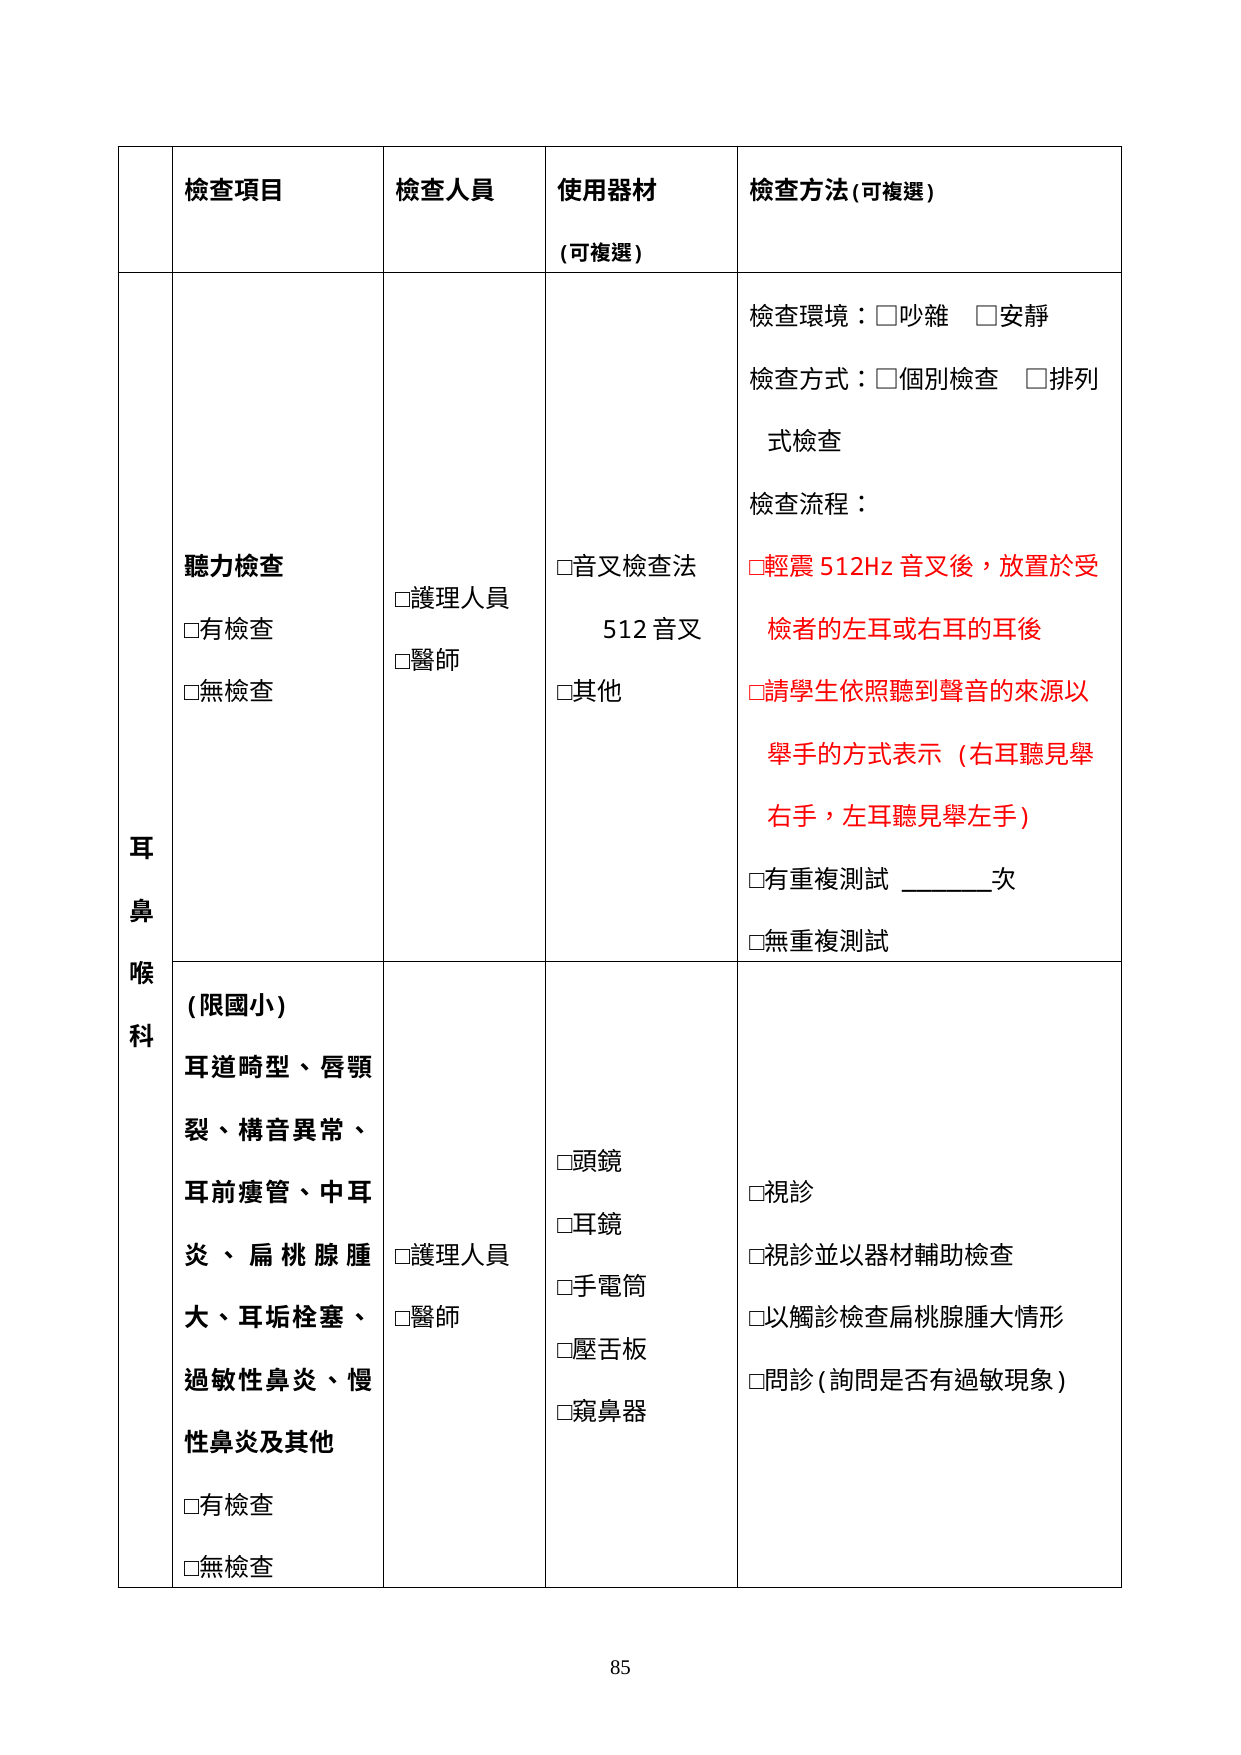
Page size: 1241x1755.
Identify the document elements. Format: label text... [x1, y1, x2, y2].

table_cell □頭鏡 □耳鏡 □手電筒 □壓舌板 □窺鼻器 [546, 962, 737, 1587]
table_header 檢查方法(可複選) [738, 147, 1121, 272]
table_cell 檢查環境：□吵雜 □安靜 檢查方式：□個別檢查 □排列式檢查 檢查流程： □輕震512Hz音叉後，放置於受檢者的左耳或右耳的耳後 □請學生依照聽到聲音的來源以舉手的方式表示 (右耳聽見舉右手，左耳聽見舉左手) □有重複測試 ______次 □無重複測試 [738, 273, 1121, 961]
table_header 檢查項目 [173, 147, 383, 272]
table_cell 耳鼻喉科 [119, 273, 172, 1587]
table_cell □音叉檢查法 512音叉 □其他 [546, 273, 737, 961]
table_cell □護理人員 □醫師 [384, 962, 545, 1587]
table_cell □視診 □視診並以器材輔助檢查 □以觸診檢查扁桃腺腫大情形 □問診(詢問是否有過敏現象) [738, 962, 1121, 1587]
table_cell □護理人員 □醫師 [384, 273, 545, 961]
table_cell 聽力檢查 □有檢查 □無檢查 [173, 273, 383, 961]
table_cell (限國小) 耳道畸型、唇顎裂、構音異常、耳前瘻管、中耳炎、扁桃腺腫大、耳垢栓塞、過敏性鼻炎、慢性鼻炎及其他 □有檢查 □無檢查 [173, 962, 383, 1587]
table_header 使用器材 (可複選) [546, 147, 737, 272]
table_header [119, 147, 172, 272]
table_header 檢查人員 [384, 147, 545, 272]
